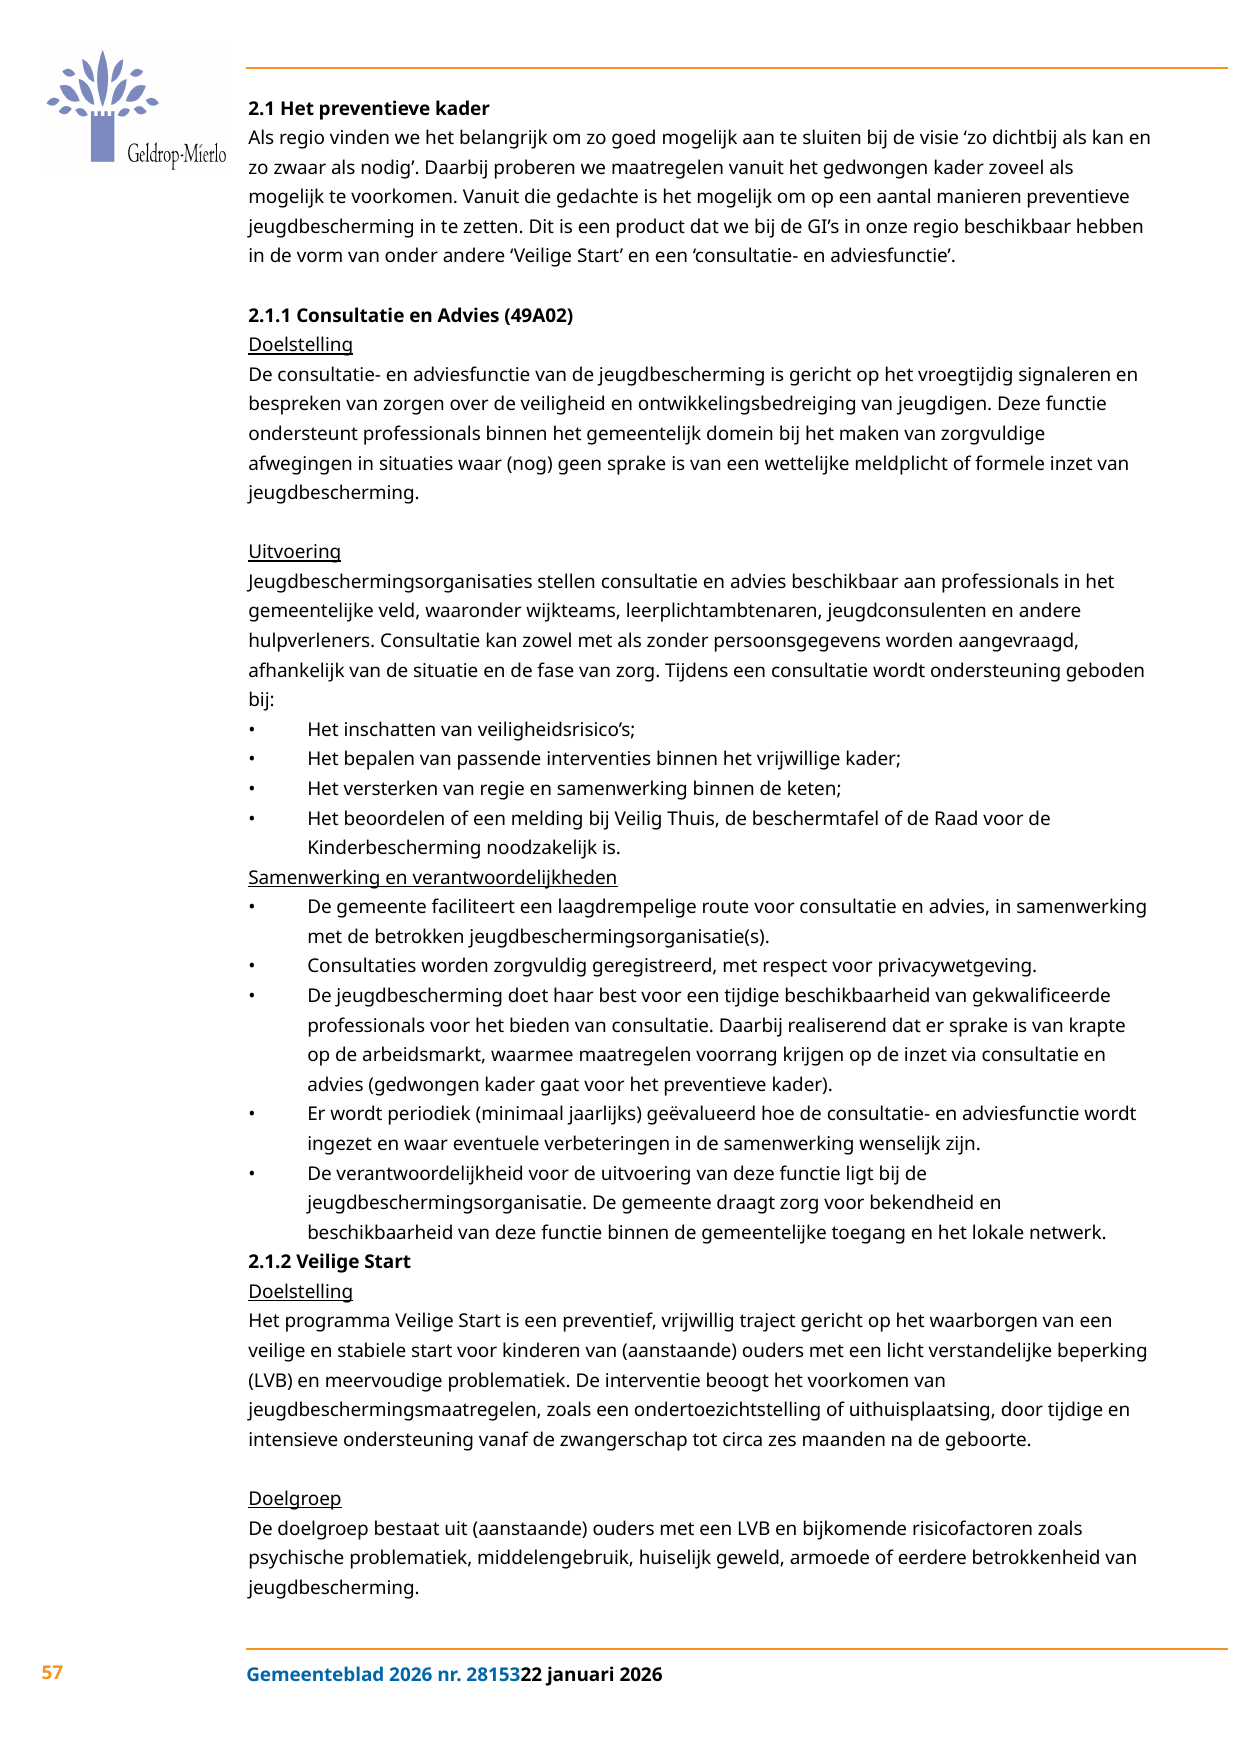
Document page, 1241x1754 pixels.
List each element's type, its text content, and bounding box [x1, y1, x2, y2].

list Consultaties worden zorgvuldig geregistreerd, met respect voor privacywetgeving. [248, 953, 1152, 978]
text 2.1.1 Consultatie en Advies (49A02) [248, 302, 1152, 328]
list Het beoordelen of een melding bij Veilig Thuis, de beschermtafel of de Raad voor de Kinderbescherming noodzakelijk is. [248, 805, 1152, 860]
text 2.1 Het preventieve kader [248, 95, 1152, 121]
list Het versterken van regie en samenwerking binnen de keten; [248, 775, 1152, 801]
list Het inschatten van veiligheidsrisico’s; [248, 716, 1152, 742]
text Doelstelling [248, 1278, 1152, 1304]
text 2.1.2 Veilige Start [248, 1248, 1152, 1274]
text De consultatie- en adviesfunctie van de jeugdbescherming is gericht op het vroegtijdig signaleren en bespreken van zorgen over de veiligheid en ontwikkelingsbedreiging van jeugdigen. Deze functie ondersteunt professionals binnen het gemeentelijk domein bij het maken van zorgvuldige afwegingen in situaties waar (nog) geen sprake is van een wettelijke meldplicht of formele inzet van jeugdbescherming. [248, 361, 1152, 505]
text Doelstelling [248, 331, 1152, 357]
list Er wordt periodiek (minimaal jaarlijks) geëvalueerd hoe de consultatie- en adviesfunctie wordt ingezet en waar eventuele verbeteringen in de samenwerking wenselijk zijn. [248, 1101, 1152, 1156]
list De verantwoordelijkheid voor de uitvoering van deze functie ligt bij de jeugdbeschermingsorganisatie. De gemeente draagt zorg voor bekendheid en beschikbaarheid van deze functie binnen de gemeentelijke toegang en het lokale netwerk. [248, 1160, 1152, 1245]
list De gemeente faciliteert een laagdrempelige route voor consultatie en advies, in samenwerking met de betrokken jeugdbeschermingsorganisatie(s). [248, 893, 1152, 949]
text Doelgroep [248, 1485, 1152, 1511]
text Het programma Veilige Start is een preventief, vrijwillig traject gericht op het waarborgen van een veilige en stabiele start voor kinderen van (aanstaande) ouders met een licht verstandelijke beperking (LVB) en meervoudige problematiek. De interventie beoogt het voorkomen van jeugdbeschermingsmaatregelen, zoals een ondertoezichtstelling of uithuisplaatsing, door tijdige en intensieve ondersteuning vanaf de zwangerschap tot circa zes maanden na de geboorte. [248, 1308, 1152, 1452]
text Uitvoering [248, 538, 1152, 564]
text Als regio vinden we het belangrijk om zo goed mogelijk aan te sluiten bij de visie ‘zo dichtbij als kan en zo zwaar als nodig’. Daarbij proberen we maatregelen vanuit het gedwongen kader zoveel als mogelijk te voorkomen. Vanuit die gedachte is het mogelijk om op een aantal manieren preventieve jeugdbescherming in te zetten. Dit is een product dat we bij de GI’s in onze regio beschikbaar hebben in de vorm van onder andere ‘Veilige Start’ en een ‘consultatie- en adviesfunctie’. [248, 124, 1152, 268]
list De jeugdbescherming doet haar best voor een tijdige beschikbaarheid van gekwalificeerde professionals voor het bieden van consultatie. Daarbij realiserend dat er sprake is van krapte op de arbeidsmarkt, waarmee maatregelen voorrang krijgen op de inzet via consultatie en advies (gedwongen kader gaat voor het preventieve kader). [248, 982, 1152, 1097]
text Samenwerking en verantwoordelijkheden [248, 864, 1152, 890]
list Het bepalen van passende interventies binnen het vrijwillige kader; [248, 746, 1152, 771]
text De doelgroep bestaat uit (aanstaande) ouders met een LVB en bijkomende risicofactoren zoals psychische problematiek, middelengebruik, huiselijk geweld, armoede of eerdere betrokkenheid van jeugdbescherming. [248, 1515, 1152, 1600]
picture [41, 47, 231, 172]
text Jeugdbeschermingsorganisaties stellen consultatie en advies beschikbaar aan professionals in het gemeentelijke veld, waaronder wijkteams, leerplichtambtenaren, jeugdconsulenten en andere hulpverleners. Consultatie kan zowel met als zonder persoonsgegevens worden aangevraagd, afhankelijk van de situatie en de fase van zorg. Tijdens een consultatie wordt ondersteuning geboden bij: [248, 568, 1152, 712]
